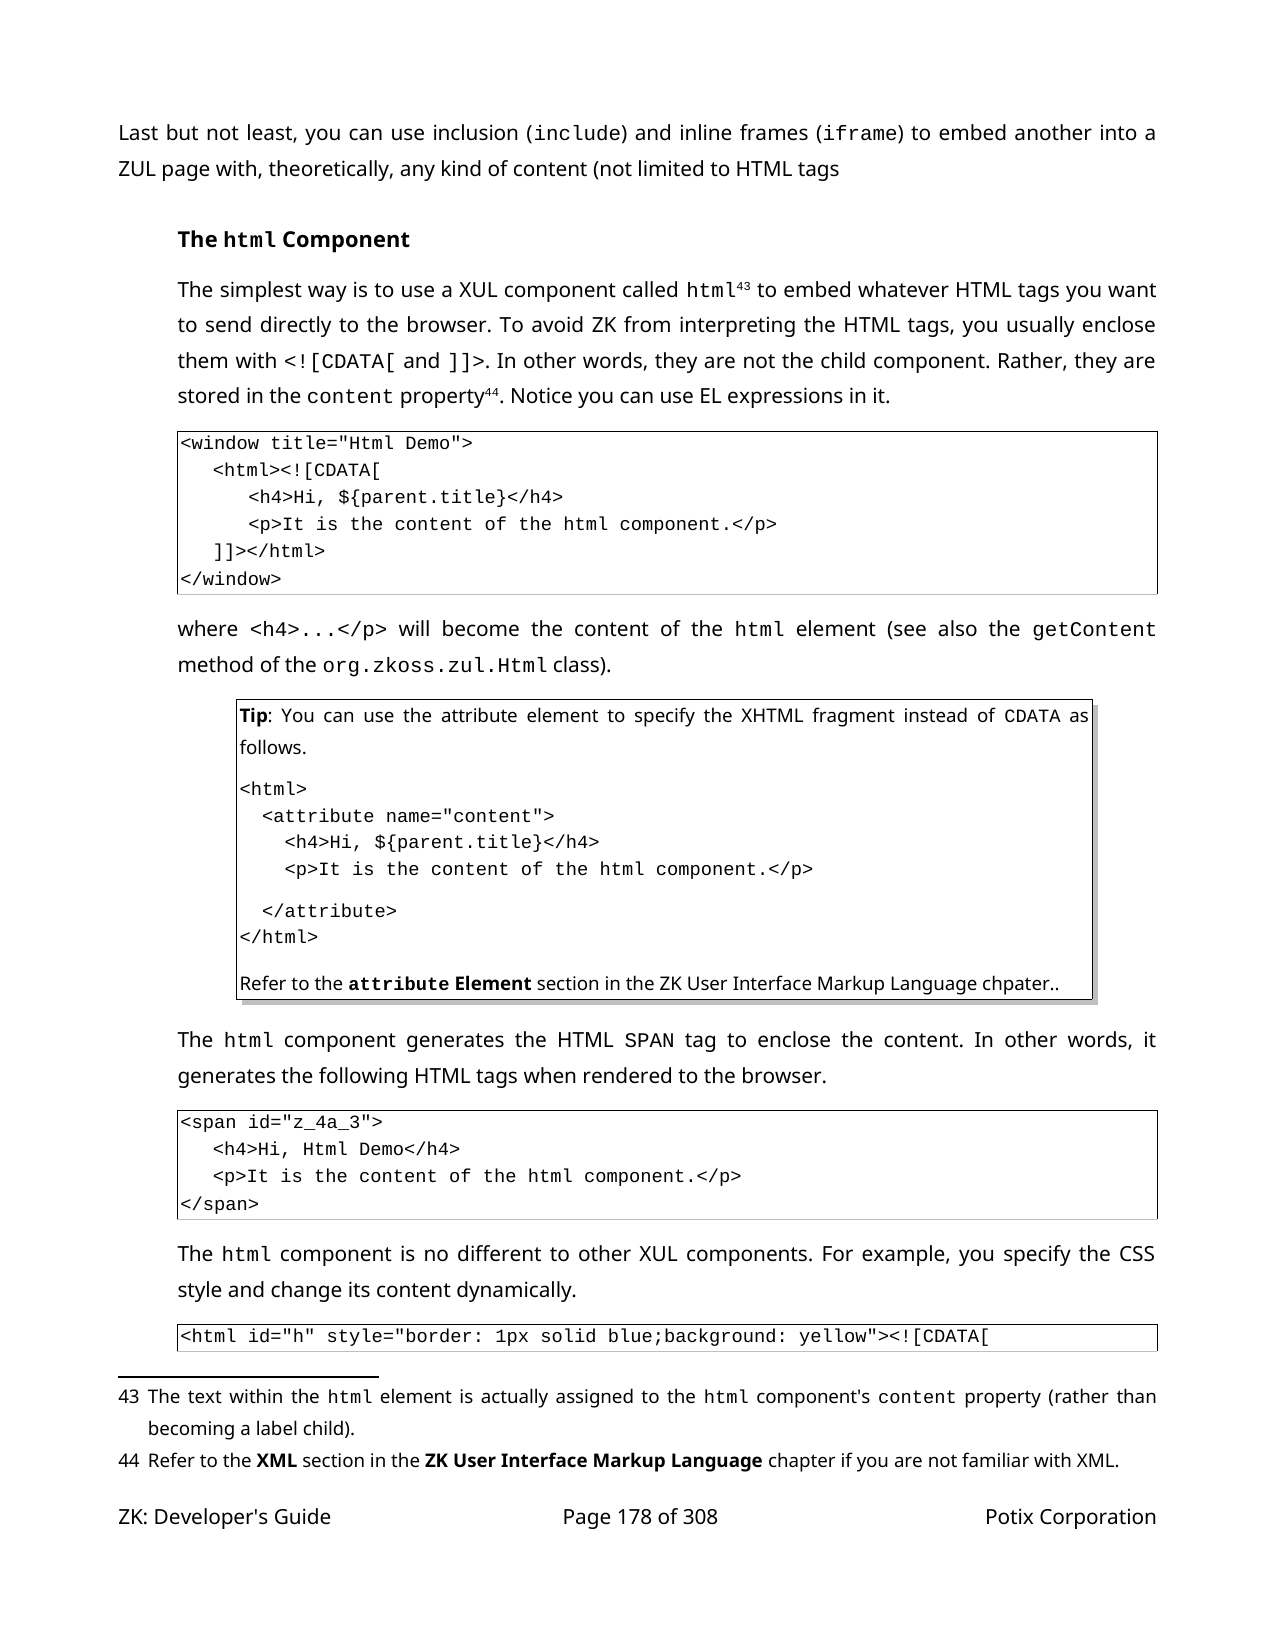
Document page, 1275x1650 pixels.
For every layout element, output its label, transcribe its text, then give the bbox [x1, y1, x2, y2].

text <html><![CDATA[ [178, 458, 1157, 482]
text The text within the html element is actually assigned to the html component's content property (rather than becoming a label child). [118, 1383, 1157, 1441]
text Last but not least, you can use inclusion (include) and inline frames (iframe) to embed another into a ZUL page with, theoretically, any kind of content (not limited to HTML tags [118, 118, 1157, 182]
subtitle The html Component [177, 224, 1157, 254]
text Refer to the XML section in the ZK User Interface Markup Language chapter if you are not familiar with XML. [118, 1447, 1157, 1473]
text </attribute> </html> [237, 899, 1092, 950]
text The simplest way is to use a XUL component called html to embed whatever HTML tags you want to send directly to the browser. To avoid ZK from interpreting the HTML tags, you usually enclose them with <![CDATA[ and ]]>. In other words, they are not the child component. Rather, they are stored in the content property. Notice you can use EL expressions in it. [177, 275, 1157, 410]
text <p>It is the content of the html component.</p> [178, 512, 1157, 536]
text <window title="Html Demo"> [178, 432, 1157, 455]
text <html id="h" style="border: 1px solid blue;background: yellow"><![CDATA[ [178, 1325, 1157, 1351]
text Refer to the attribute Element section in the ZK User Interface Markup Language chpater.. [237, 967, 1092, 999]
text <h4>Hi, ${parent.title}</h4> [178, 485, 1157, 509]
text ]]></html> [178, 539, 1157, 563]
text Tip: You can use the attribute element to specify the XHTML fragment instead of CDATA as follows. [237, 700, 1092, 760]
text </window> [178, 566, 1157, 594]
text <html> <attribute name="content"> <h4>Hi, ${parent.title}</h4> <p>It is the content of the html component.</p> [237, 777, 1092, 881]
text where <h4>...</p> will become the content of the html element (see also the getContent method of the org.zkoss.zul.Html class). [177, 614, 1157, 678]
text The html component generates the HTML SPAN tag to enclose the content. In other words, it generates the following HTML tags when rendered to the browser. [177, 1026, 1157, 1089]
text <span id="z_4a_3"> [178, 1111, 1157, 1134]
text </span> [178, 1192, 1157, 1219]
text <p>It is the content of the html component.</p> [178, 1164, 1157, 1189]
text <h4>Hi, Html Demo</h4> [178, 1137, 1157, 1161]
text The html component is no different to other XUL components. For example, you specify the CSS style and change its content dynamically. [177, 1239, 1157, 1303]
